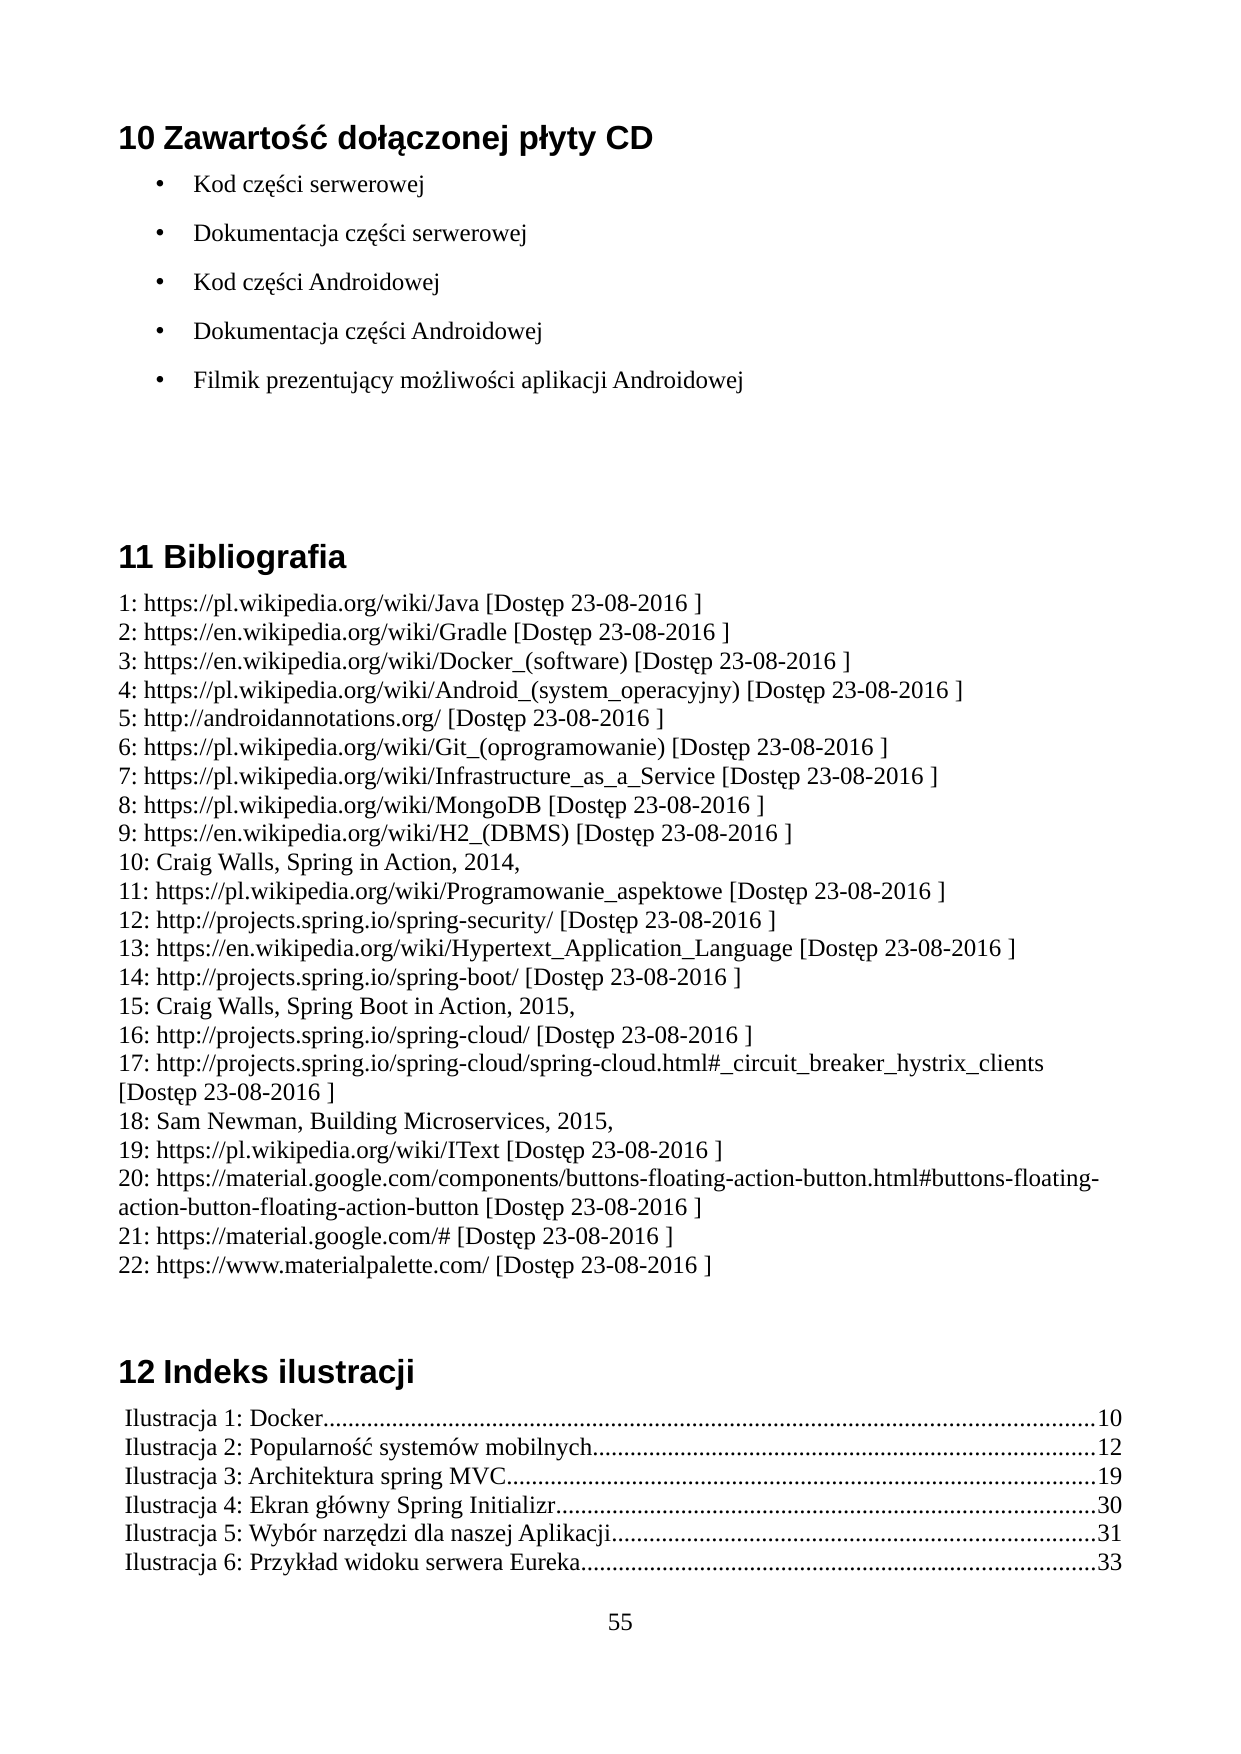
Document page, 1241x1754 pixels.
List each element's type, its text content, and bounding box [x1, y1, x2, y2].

text 17: http://projects.spring.io/spring-cloud/spring-cloud.html#_circuit_breaker_hystrix_clients [Dostęp 23-08-2016 ] [118, 1048, 1122, 1106]
text 7: https://pl.wikipedia.org/wiki/Infrastructure_as_a_Service [Dostęp 23-08-2016 ] [118, 761, 1122, 790]
text Ilustracja 2: Popularność systemów mobilnych 12 [118, 1432, 1122, 1461]
list Kod części serwerowej [156, 169, 1122, 198]
text 9: https://en.wikipedia.org/wiki/H2_(DBMS) [Dostęp 23-08-2016 ] [118, 818, 1122, 847]
text 21: https://material.google.com/# [Dostęp 23-08-2016 ] [118, 1221, 1122, 1250]
text 13: https://en.wikipedia.org/wiki/Hypertext_Application_Language [Dostęp 23-08-2016 ] [118, 933, 1122, 962]
list Filmik prezentujący możliwości aplikacji Androidowej [156, 365, 1122, 394]
text 6: https://pl.wikipedia.org/wiki/Git_(oprogramowanie) [Dostęp 23-08-2016 ] [118, 732, 1122, 761]
text Ilustracja 1: Docker 10 [118, 1403, 1122, 1432]
list Dokumentacja części serwerowej [156, 218, 1122, 247]
text Ilustracja 4: Ekran główny Spring Initializr 30 [118, 1490, 1122, 1518]
text 14: http://projects.spring.io/spring-boot/ [Dostęp 23-08-2016 ] [118, 962, 1122, 991]
text 3: https://en.wikipedia.org/wiki/Docker_(software) [Dostęp 23-08-2016 ] [118, 646, 1122, 675]
list Kod części Androidowej [156, 267, 1122, 296]
text 2: https://en.wikipedia.org/wiki/Gradle [Dostęp 23-08-2016 ] [118, 617, 1122, 646]
text 15: Craig Walls, Spring Boot in Action, 2015, [118, 991, 1122, 1020]
text 10: Craig Walls, Spring in Action, 2014, [118, 847, 1122, 876]
text Ilustracja 6: Przykład widoku serwera Eureka 33 [118, 1547, 1122, 1576]
text 5: http://androidannotations.org/ [Dostęp 23-08-2016 ] [118, 703, 1122, 732]
text Ilustracja 3: Architektura spring MVC 19 [118, 1461, 1122, 1490]
text 11: https://pl.wikipedia.org/wiki/Programowanie_aspektowe [Dostęp 23-08-2016 ] [118, 876, 1122, 905]
text 22: https://www.materialpalette.com/ [Dostęp 23-08-2016 ] [118, 1250, 1122, 1278]
subtitle Bibliografia [118, 537, 1122, 576]
text 19: https://pl.wikipedia.org/wiki/IText [Dostęp 23-08-2016 ] [118, 1135, 1122, 1163]
text 4: https://pl.wikipedia.org/wiki/Android_(system_operacyjny) [Dostęp 23-08-2016 ] [118, 675, 1122, 703]
text 18: Sam Newman, Building Microservices, 2015, [118, 1106, 1122, 1135]
text 16: http://projects.spring.io/spring-cloud/ [Dostęp 23-08-2016 ] [118, 1020, 1122, 1048]
text 8: https://pl.wikipedia.org/wiki/MongoDB [Dostęp 23-08-2016 ] [118, 790, 1122, 818]
text 20: https://material.google.com/components/buttons-floating-action-button.html#buttons-floating-action-button-floating-action-button [Dostęp 23-08-2016 ] [118, 1163, 1122, 1221]
subtitle Indeks ilustracji [118, 1352, 1122, 1391]
text Ilustracja 5: Wybór narzędzi dla naszej Aplikacji 31 [118, 1518, 1122, 1547]
text 12: http://projects.spring.io/spring-security/ [Dostęp 23-08-2016 ] [118, 905, 1122, 933]
subtitle Zawartość dołączonej płyty CD [118, 118, 1122, 157]
list Dokumentacja części Androidowej [156, 316, 1122, 345]
text 1: https://pl.wikipedia.org/wiki/Java [Dostęp 23-08-2016 ] [118, 588, 1122, 617]
